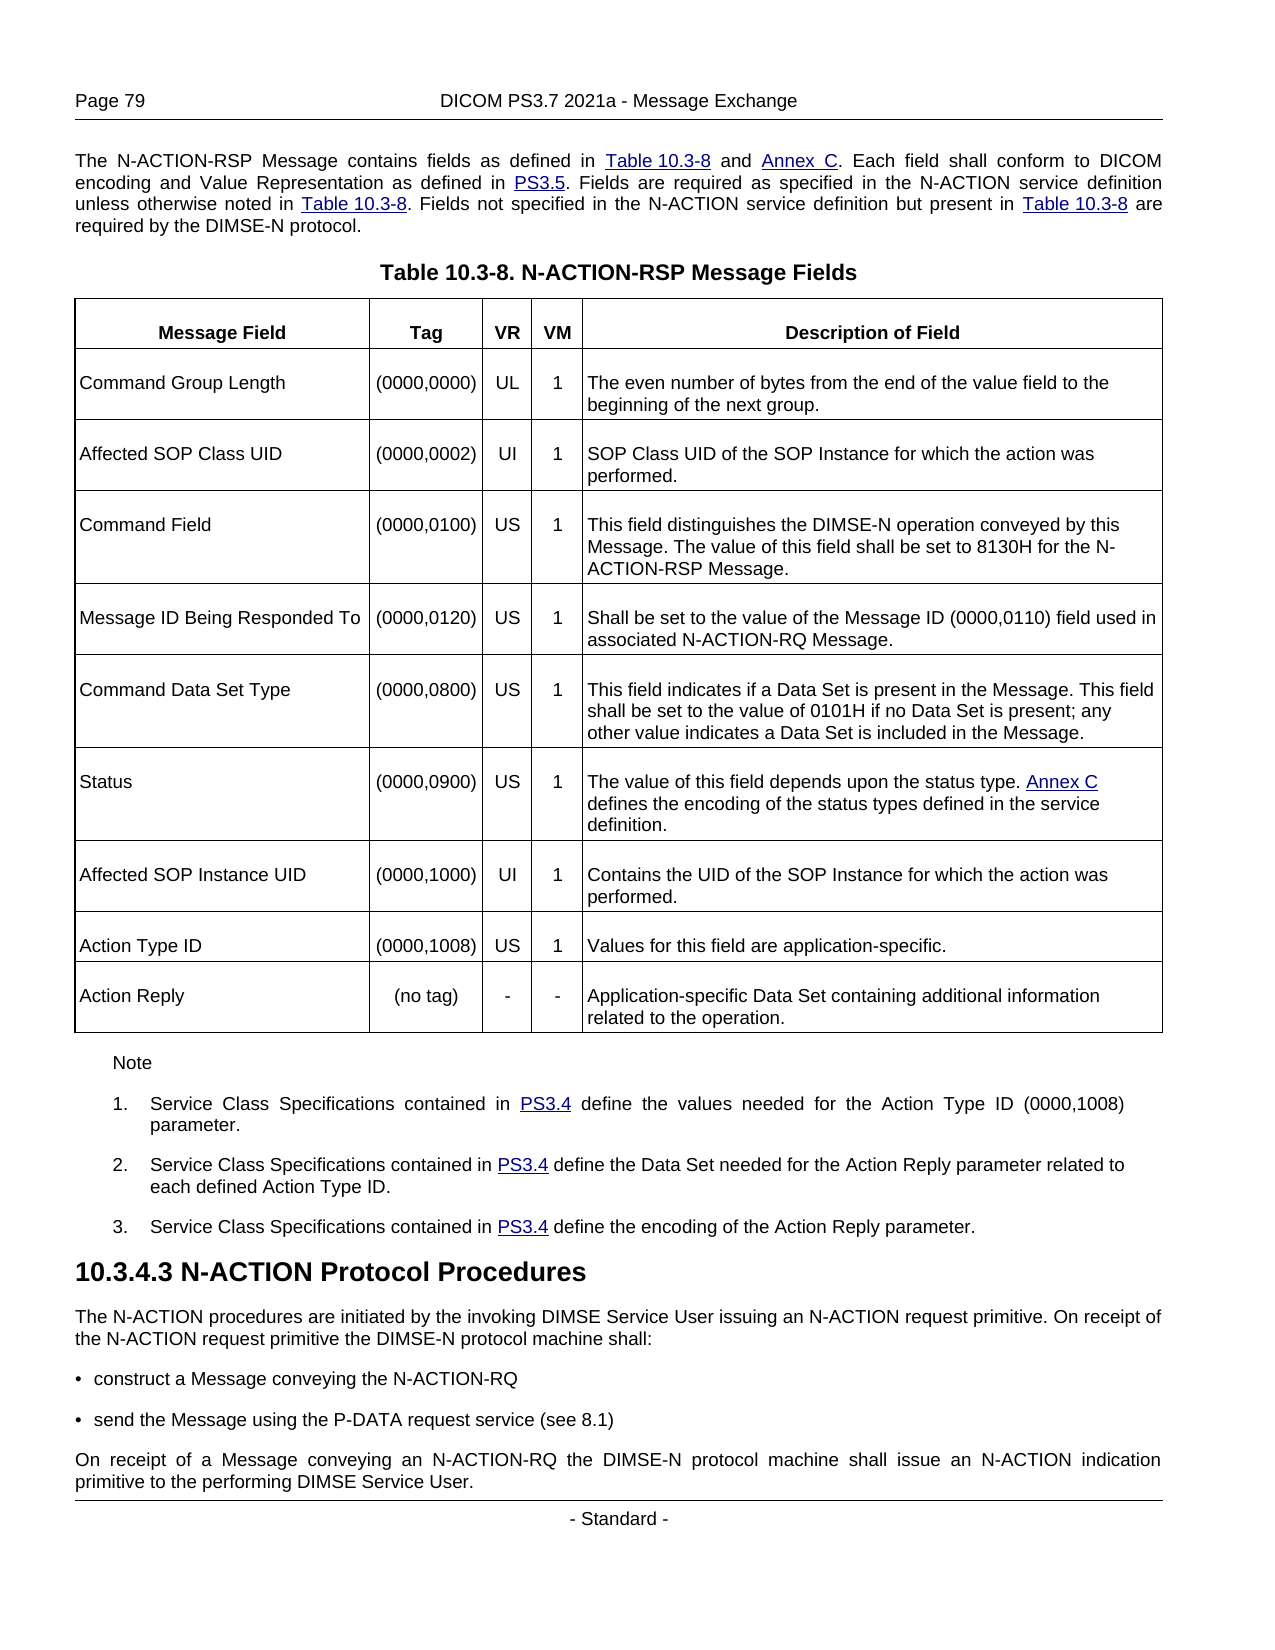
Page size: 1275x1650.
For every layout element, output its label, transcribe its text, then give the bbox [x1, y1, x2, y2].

text Note [112, 1052, 1125, 1073]
table_cell - [532, 962, 582, 1032]
table_cell Command Field [76, 491, 369, 583]
table_cell Application-specific Data Set containing additional information related to the operation. [583, 962, 1162, 1032]
table_cell Action Type ID [76, 912, 369, 961]
text The N-ACTION-RSP Message contains fields as defined in Table 10.3-8 and Annex C. Each field shall conform to DICOM encoding and Value Representation as defined in PS3.5. Fields are required as specified in the N-ACTION service definition unless otherwise noted in Table 10.3-8. Fields not specified in the N-ACTION service definition but present in Table 10.3-8 are required by the DIMSE-N protocol. [75, 150, 1162, 236]
table_cell 1 [532, 420, 582, 490]
table_cell 1 [532, 748, 582, 840]
text Table 10.3-8. N-ACTION-RSP Message Fields [75, 259, 1162, 284]
table_header Tag [370, 299, 482, 348]
table_cell Affected SOP Instance UID [76, 841, 369, 911]
table_cell SOP Class UID of the SOP Instance for which the action was performed. [583, 420, 1162, 490]
table_cell This field distinguishes the DIMSE-N operation conveyed by this Message. The value of this field shall be set to 8130H for the N-ACTION-RSP Message. [583, 491, 1162, 583]
table_header Message Field [76, 299, 369, 348]
table_cell Shall be set to the value of the Message ID (0000,0110) field used in associated N-ACTION-RQ Message. [583, 584, 1162, 654]
table_cell (0000,1000) [370, 841, 482, 911]
table_cell UI [483, 841, 531, 911]
table_cell (0000,0000) [370, 349, 482, 419]
text 3. Service Class Specifications contained in PS3.4 define the encoding of the Action Reply parameter. [112, 1216, 1125, 1238]
table_cell 1 [532, 349, 582, 419]
text 2. Service Class Specifications contained in PS3.4 define the Data Set needed for the Action Reply parameter related to each defined Action Type ID. [112, 1154, 1125, 1197]
table_header Description of Field [583, 299, 1162, 348]
table_cell (0000,0800) [370, 655, 482, 747]
table_cell US [483, 655, 531, 747]
table_cell US [483, 748, 531, 840]
table_cell The even number of bytes from the end of the value field to the beginning of the next group. [583, 349, 1162, 419]
table_cell (no tag) [370, 962, 482, 1032]
text On receipt of a Message conveying an N-ACTION-RQ the DIMSE-N protocol machine shall issue an N-ACTION indication primitive to the performing DIMSE Service User. [75, 1449, 1162, 1492]
table_cell Action Reply [76, 962, 369, 1032]
table_cell 1 [532, 841, 582, 911]
table_header VR [483, 299, 531, 348]
text 10.3.4.3 N-ACTION Protocol Procedures [75, 1256, 1162, 1288]
table_cell Affected SOP Class UID [76, 420, 369, 490]
table_cell (0000,0900) [370, 748, 482, 840]
text 1. Service Class Specifications contained in PS3.4 define the values needed for the Action Type ID (0000,1008) parameter. [112, 1092, 1125, 1135]
table_cell Status [76, 748, 369, 840]
table_cell 1 [532, 912, 582, 961]
table_cell 1 [532, 584, 582, 654]
table_cell (0000,0002) [370, 420, 482, 490]
table_cell 1 [532, 655, 582, 747]
table_cell 1 [532, 491, 582, 583]
text • send the Message using the P-DATA request service (see 8.1) [75, 1408, 1162, 1430]
table_cell Contains the UID of the SOP Instance for which the action was performed. [583, 841, 1162, 911]
table_cell (0000,1008) [370, 912, 482, 961]
table_cell US [483, 491, 531, 583]
table_cell UL [483, 349, 531, 419]
table_cell (0000,0120) [370, 584, 482, 654]
table_cell - [483, 962, 531, 1032]
table_cell (0000,0100) [370, 491, 482, 583]
table_cell Command Data Set Type [76, 655, 369, 747]
table_cell US [483, 912, 531, 961]
table_cell US [483, 584, 531, 654]
table_cell Values for this field are application-specific. [583, 912, 1162, 961]
table_cell Message ID Being Responded To [76, 584, 369, 654]
table_cell The value of this field depends upon the status type. Annex C defines the encoding of the status types defined in the service definition. [583, 748, 1162, 840]
table_header VM [532, 299, 582, 348]
table_cell UI [483, 420, 531, 490]
text The N-ACTION procedures are initiated by the invoking DIMSE Service User issuing an N-ACTION request primitive. On receipt of the N-ACTION request primitive the DIMSE-N protocol machine shall: [75, 1306, 1162, 1349]
table_cell Command Group Length [76, 349, 369, 419]
table_cell This field indicates if a Data Set is present in the Message. This field shall be set to the value of 0101H if no Data Set is present; any other value indicates a Data Set is included in the Message. [583, 655, 1162, 747]
text • construct a Message conveying the N-ACTION-RQ [75, 1368, 1162, 1390]
